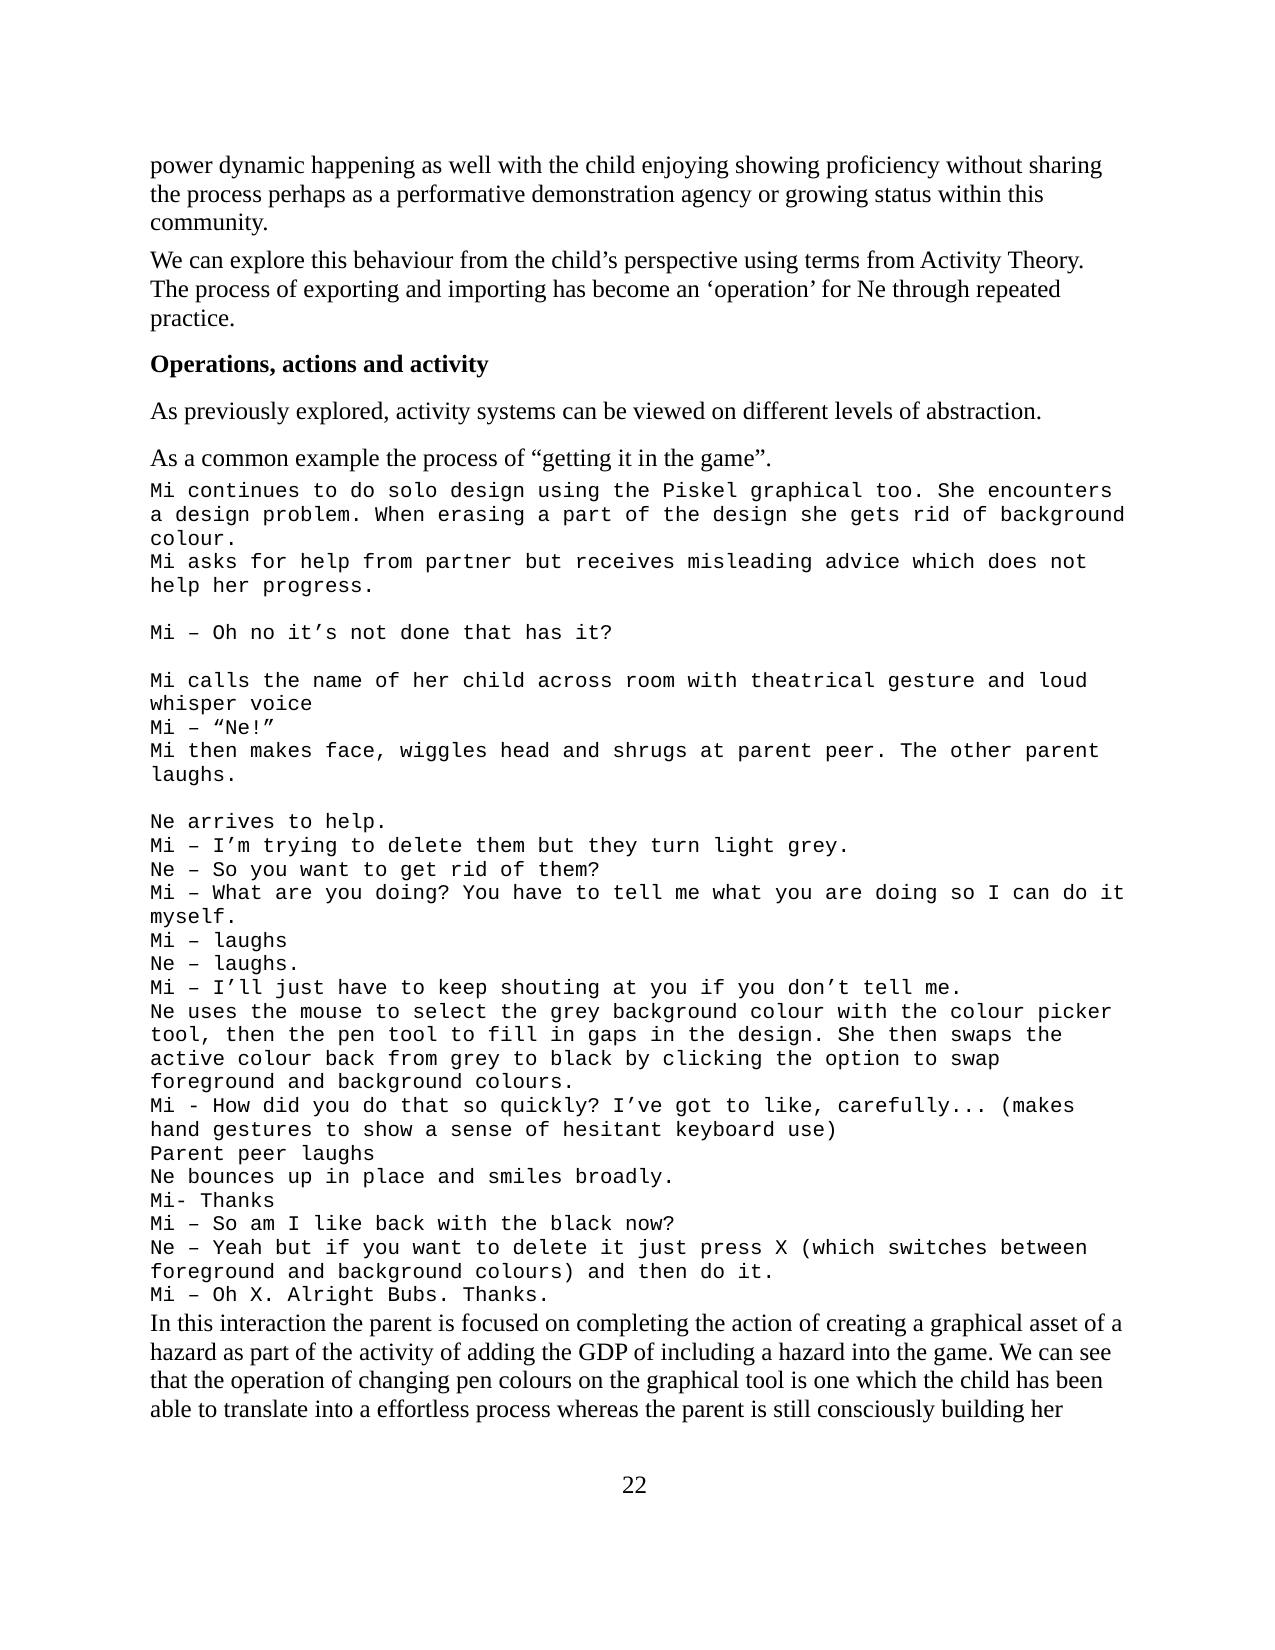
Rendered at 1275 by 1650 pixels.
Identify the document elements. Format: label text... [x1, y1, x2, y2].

text Ne arrives to help. [150, 811, 1125, 835]
text As a common example the process of “getting it in the game”. [150, 443, 1125, 471]
text Mi – I’m trying to delete them but they turn light grey. [150, 835, 1125, 859]
text Mi – laughs [150, 930, 1125, 953]
text In this interaction the parent is focused on completing the action of creating a graphical asset of a hazard as part of the activity of adding the GDP of including a hazard into the game. We can see that the operation of changing pen colours on the graphical tool is one which the child has been able to translate into a effortless process whereas the parent is still consciously building her [150, 1308, 1125, 1423]
text Mi – “Ne!” [150, 717, 1125, 741]
text Mi – What are you doing? You have to tell me what you are doing so I can do it myself. [150, 882, 1125, 930]
text We can explore this behaviour from the child’s perspective using terms from Activity Theory. The process of exporting and importing has become an ‘operation’ for Ne through repeated practice. [150, 245, 1125, 331]
text Ne – laughs. [150, 953, 1125, 977]
text Mi asks for help from partner but receives misleading advice which does not help her progress. [150, 551, 1125, 599]
text Mi – Oh no it’s not done that has it? [150, 622, 1125, 646]
text Ne uses the mouse to select the grey background colour with the colour picker tool, then the pen tool to fill in gaps in the design. She then swaps the active colour back from grey to black by clicking the option to swap foreground and background colours. [150, 1001, 1125, 1095]
text Mi then makes face, wiggles head and shrugs at parent peer. The other parent laughs. [150, 741, 1125, 788]
text Ne – Yeah but if you want to delete it just press X (which switches between foreground and background colours) and then do it. [150, 1237, 1125, 1284]
text Ne – So you want to get rid of them? [150, 859, 1125, 882]
text Mi – Oh X. Alright Bubs. Thanks. [150, 1284, 1125, 1308]
text Mi continues to do solo design using the Piskel graphical too. She encounters a design problem. When erasing a part of the design she gets rid of background colour. [150, 480, 1125, 551]
text Mi – I’ll just have to keep shouting at you if you don’t tell me. [150, 977, 1125, 1001]
text As previously explored, activity systems can be viewed on different levels of abstraction. [150, 396, 1125, 425]
text Mi – So am I like back with the black now? [150, 1213, 1125, 1237]
text Operations, actions and activity [150, 349, 1125, 378]
text Mi calls the name of her child across room with theatrical gesture and loud whisper voice [150, 669, 1125, 717]
text Mi- Thanks [150, 1190, 1125, 1213]
text Ne bounces up in place and smiles broadly. [150, 1166, 1125, 1190]
text Parent peer laughs [150, 1142, 1125, 1166]
text Mi - How did you do that so quickly? I’ve got to like, carefully... (makes hand gestures to show a sense of hesitant keyboard use) [150, 1095, 1125, 1142]
text power dynamic happening as well with the child enjoying showing proficiency without sharing the process perhaps as a performative demonstration agency or growing status within this community. [150, 150, 1125, 236]
